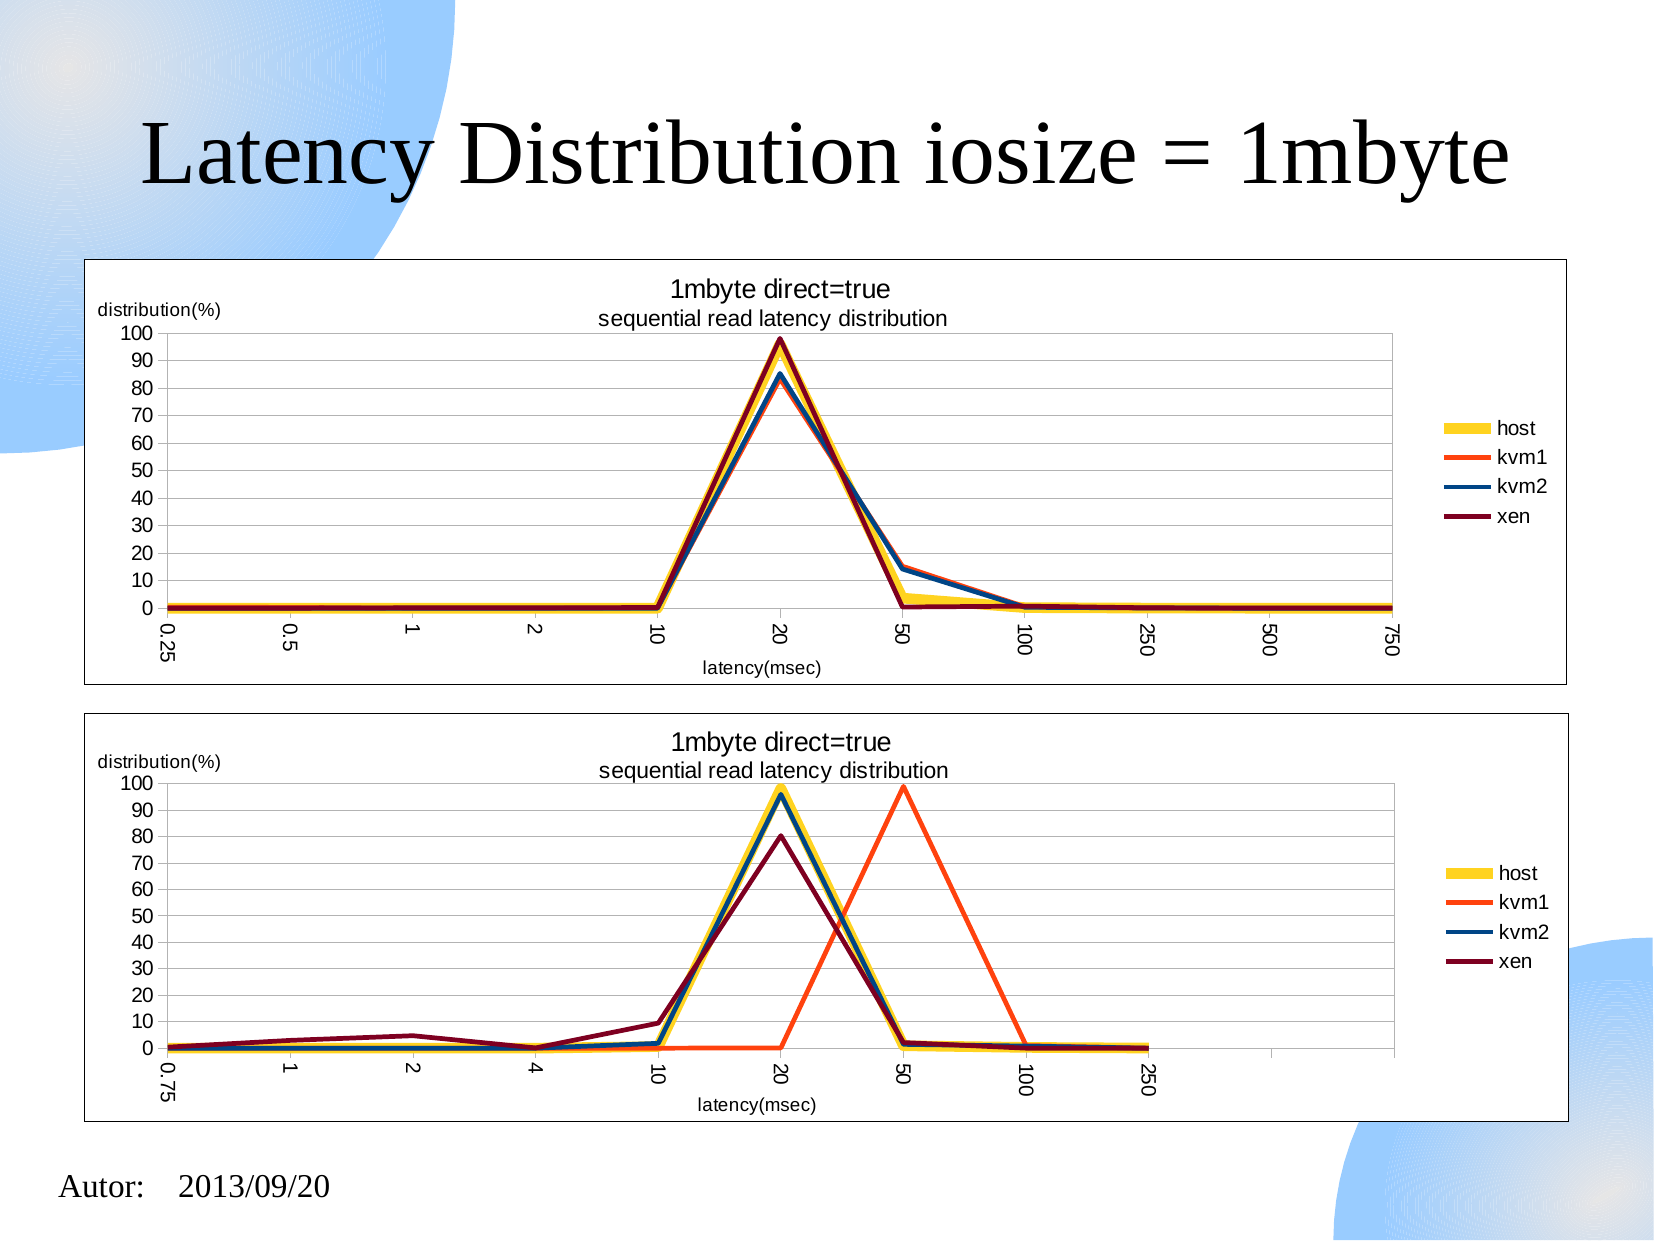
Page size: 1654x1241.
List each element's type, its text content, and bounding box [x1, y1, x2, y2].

chart [84, 259, 1567, 686]
title Latency Distribution iosize = 1mbyte [82, 49, 1571, 257]
chart [84, 713, 1569, 1123]
